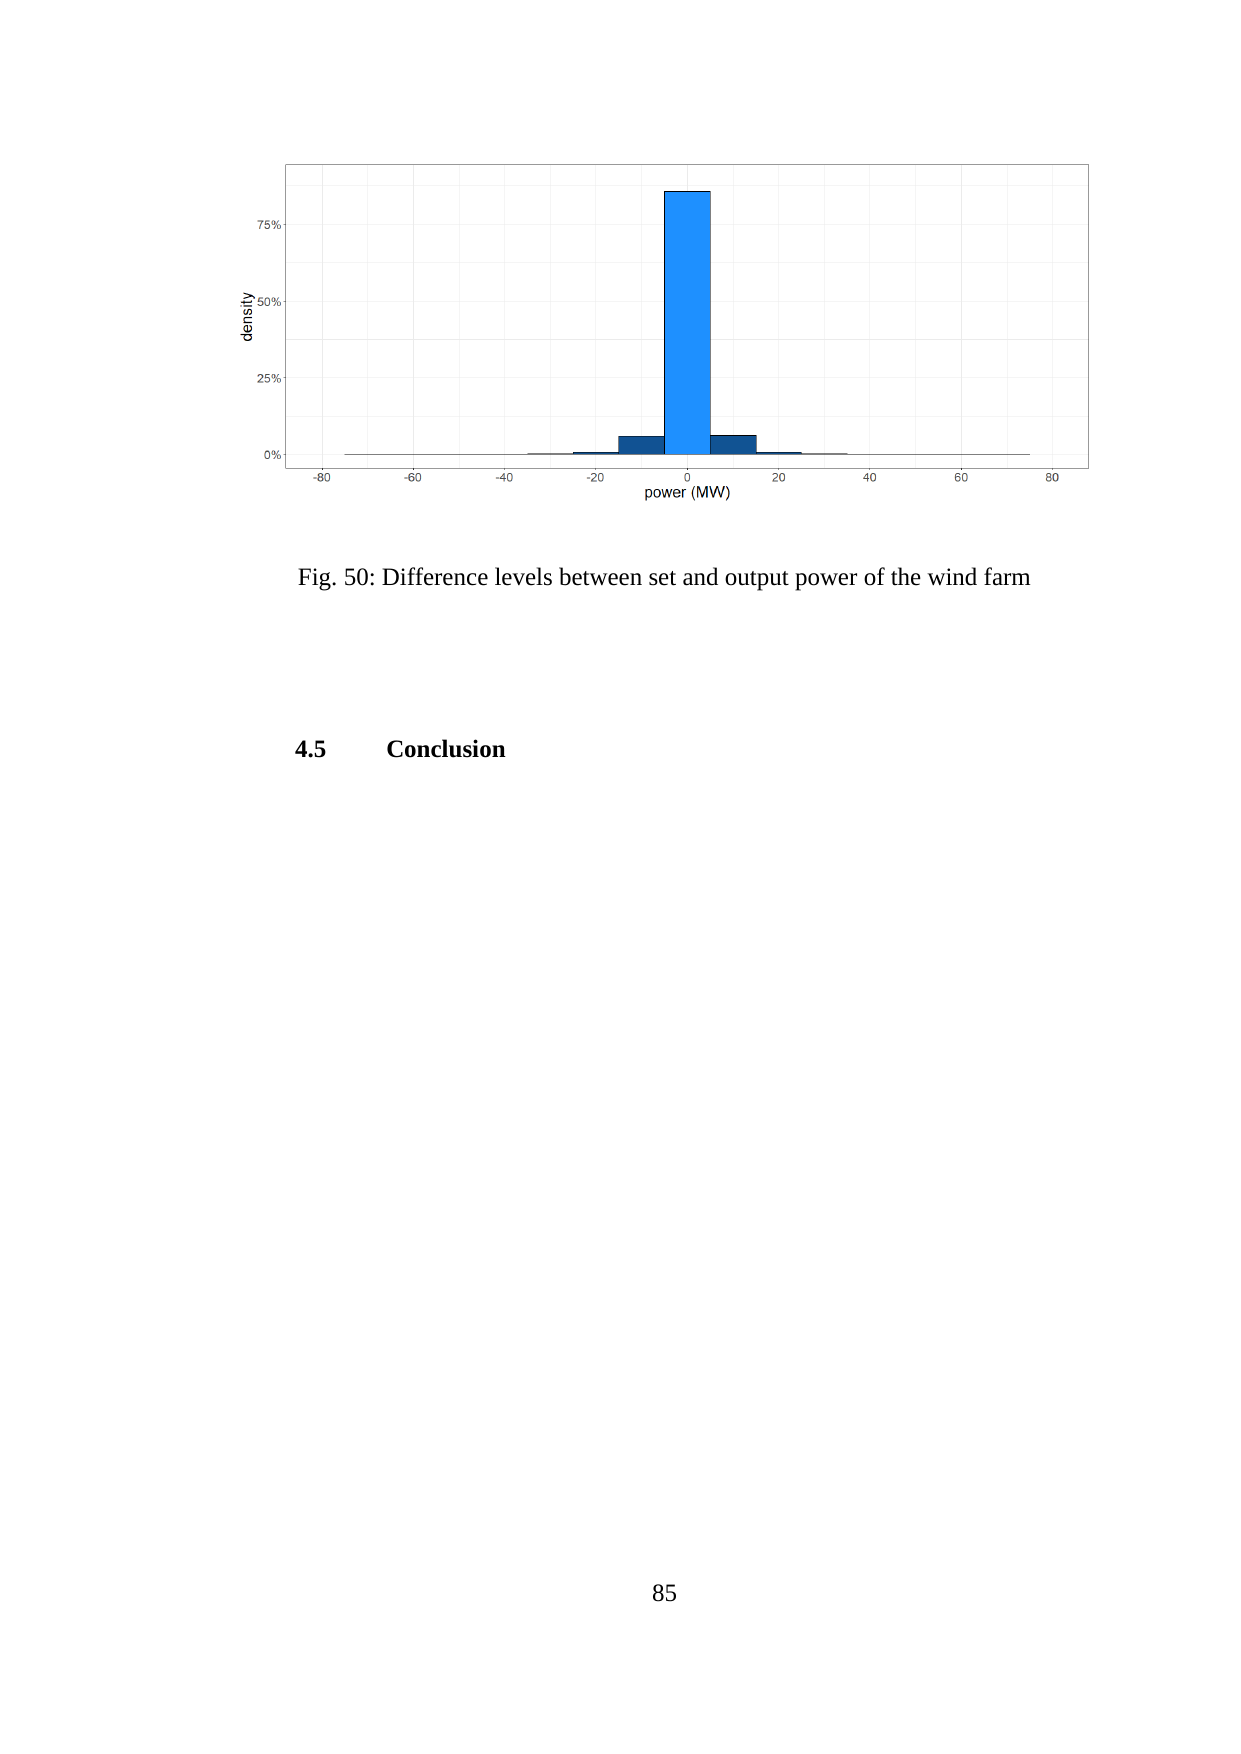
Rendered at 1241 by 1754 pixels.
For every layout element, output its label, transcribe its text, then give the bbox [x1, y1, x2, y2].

text Fig. 50: Difference levels between set and output power of the wind farm [236, 562, 1093, 591]
list Conclusion [295, 734, 1093, 763]
picture [236, 160, 1093, 503]
